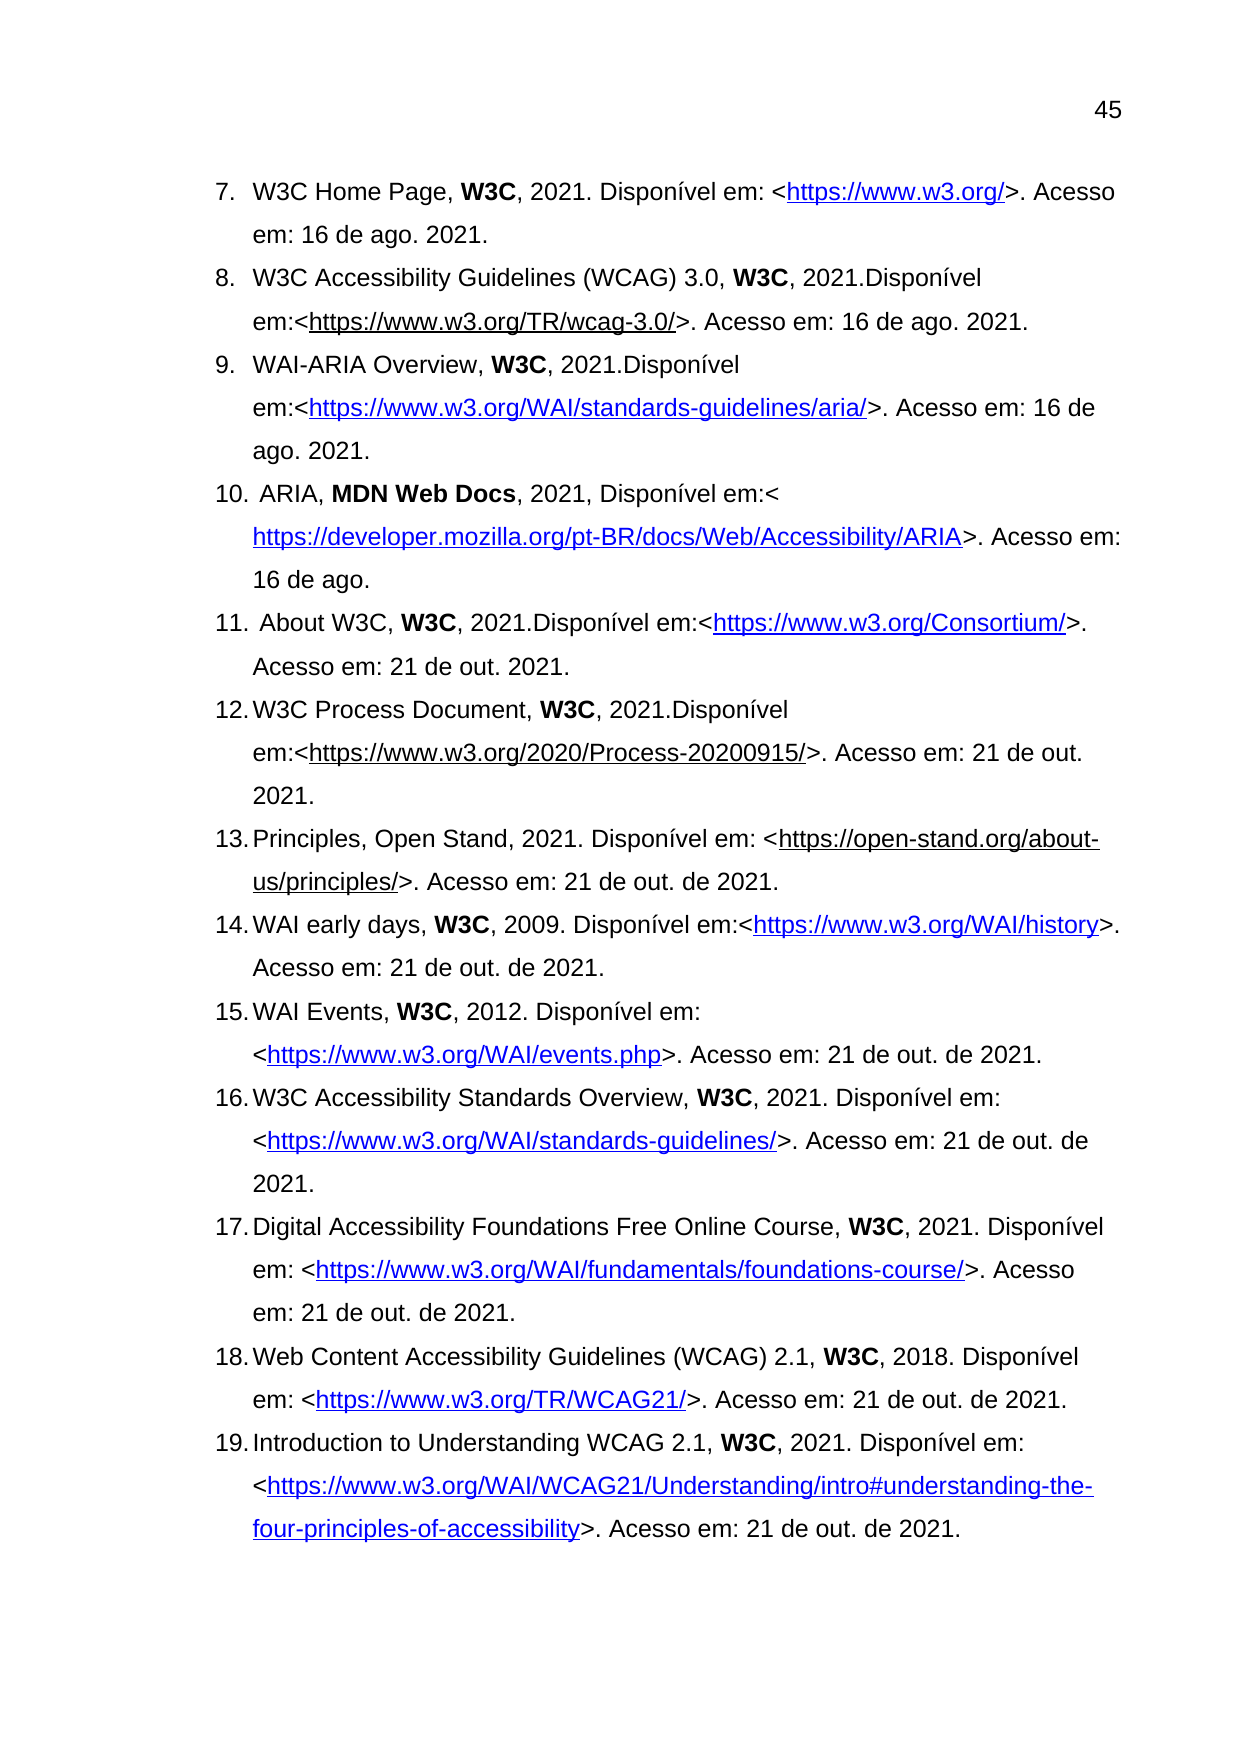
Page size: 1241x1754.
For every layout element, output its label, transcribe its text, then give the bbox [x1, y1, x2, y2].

list Principles, Open Stand, 2021. Disponível em: <https://open-stand.org/about-us/principles/>. Acesso em: 21 de out. de 2021. [215, 824, 1122, 896]
list WAI early days, W3C, 2009. Disponível em:<https://www.w3.org/WAI/history>. Acesso em: 21 de out. de 2021. [215, 910, 1122, 982]
list W3C Home Page, W3C, 2021. Disponível em: <https://www.w3.org/>. Acesso em: 16 de ago. 2021. [215, 177, 1122, 249]
list W3C Process Document, W3C, 2021.Disponível em:<https://www.w3.org/2020/Process-20200915/>. Acesso em: 21 de out. 2021. [215, 695, 1122, 810]
list W3C Accessibility Standards Overview, W3C, 2021. Disponível em: <https://www.w3.org/WAI/standards-guidelines/>. Acesso em: 21 de out. de 2021. [215, 1083, 1122, 1198]
list Introduction to Understanding WCAG 2.1, W3C, 2021. Disponível em: <https://www.w3.org/WAI/WCAG21/Understanding/intro#understanding-the-four-principles-of-accessibility>. Acesso em: 21 de out. de 2021. [215, 1428, 1122, 1543]
list About W3C, W3C, 2021.Disponível em:<https://www.w3.org/Consortium/>. Acesso em: 21 de out. 2021. [215, 608, 1122, 680]
list W3C Accessibility Guidelines (WCAG) 3.0, W3C, 2021.Disponível em:<https://www.w3.org/TR/wcag-3.0/>. Acesso em: 16 de ago. 2021. [215, 263, 1122, 335]
list Web Content Accessibility Guidelines (WCAG) 2.1, W3C, 2018. Disponível em: <https://www.w3.org/TR/WCAG21/>. Acesso em: 21 de out. de 2021. [215, 1342, 1122, 1413]
list ARIA, MDN Web Docs, 2021, Disponível em:< https://developer.mozilla.org/pt-BR/docs/Web/Accessibility/ARIA>. Acesso em: 16 de ago. [215, 479, 1122, 594]
list WAI Events, W3C, 2012. Disponível em: <https://www.w3.org/WAI/events.php>. Acesso em: 21 de out. de 2021. [215, 997, 1122, 1068]
list WAI-ARIA Overview, W3C, 2021.Disponível em:<https://www.w3.org/WAI/standards-guidelines/aria/>. Acesso em: 16 de ago. 2021. [215, 350, 1122, 465]
list Digital Accessibility Foundations Free Online Course, W3C, 2021. Disponível em: <https://www.w3.org/WAI/fundamentals/foundations-course/>. Acesso em: 21 de out. de 2021. [215, 1212, 1122, 1327]
